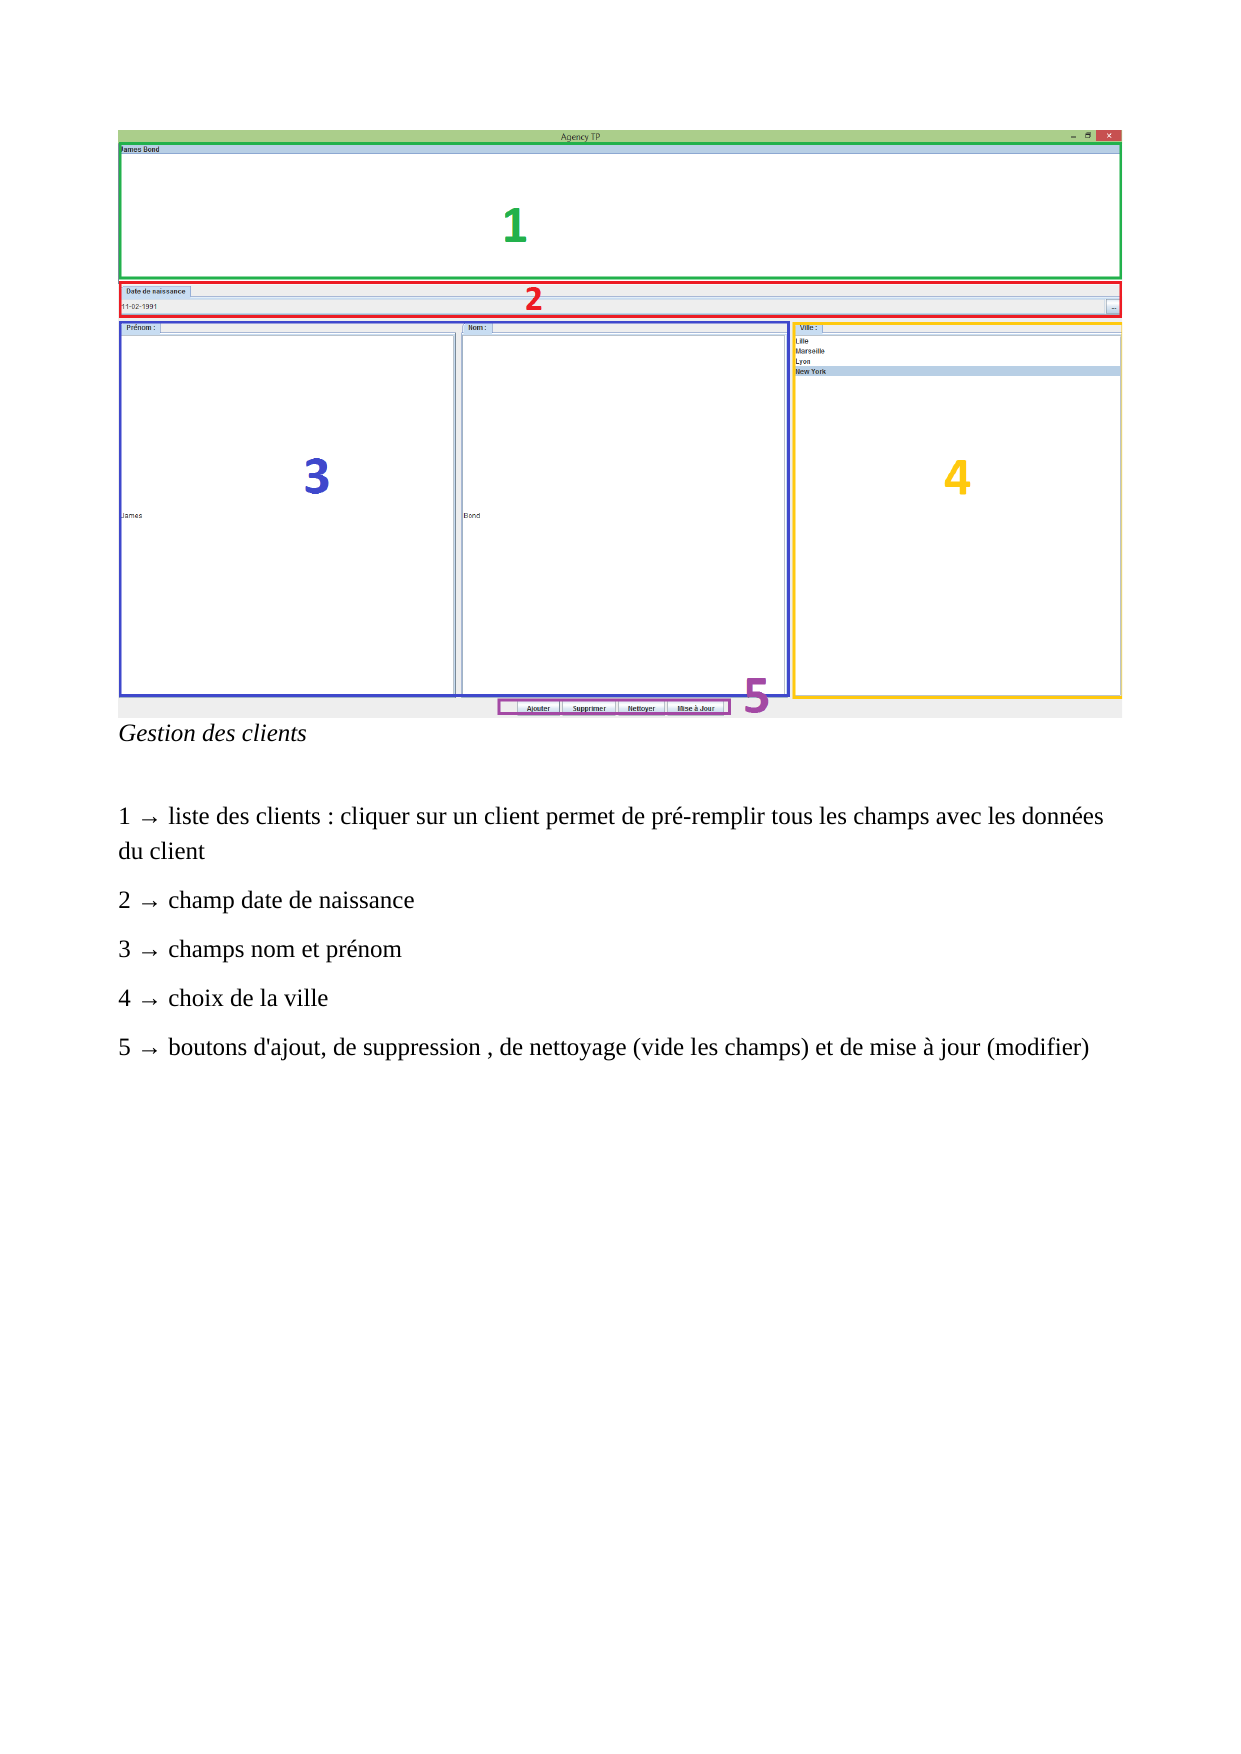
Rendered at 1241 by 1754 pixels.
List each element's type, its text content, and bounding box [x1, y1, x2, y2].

picture [118, 130, 1123, 718]
text 4 → choix de la ville [118, 983, 1122, 1012]
text 2 → champ date de naissance [118, 885, 1122, 914]
text 1 → liste des clients : cliquer sur un client permet de pré-remplir tous les champs avec les données du client [118, 801, 1122, 864]
text 3 → champs nom et prénom [118, 934, 1122, 963]
text 5 → boutons d'ajout, de suppression , de nettoyage (vide les champs) et de mise à jour (modifier) [118, 1032, 1122, 1061]
text Gestion des clients [118, 718, 1122, 747]
